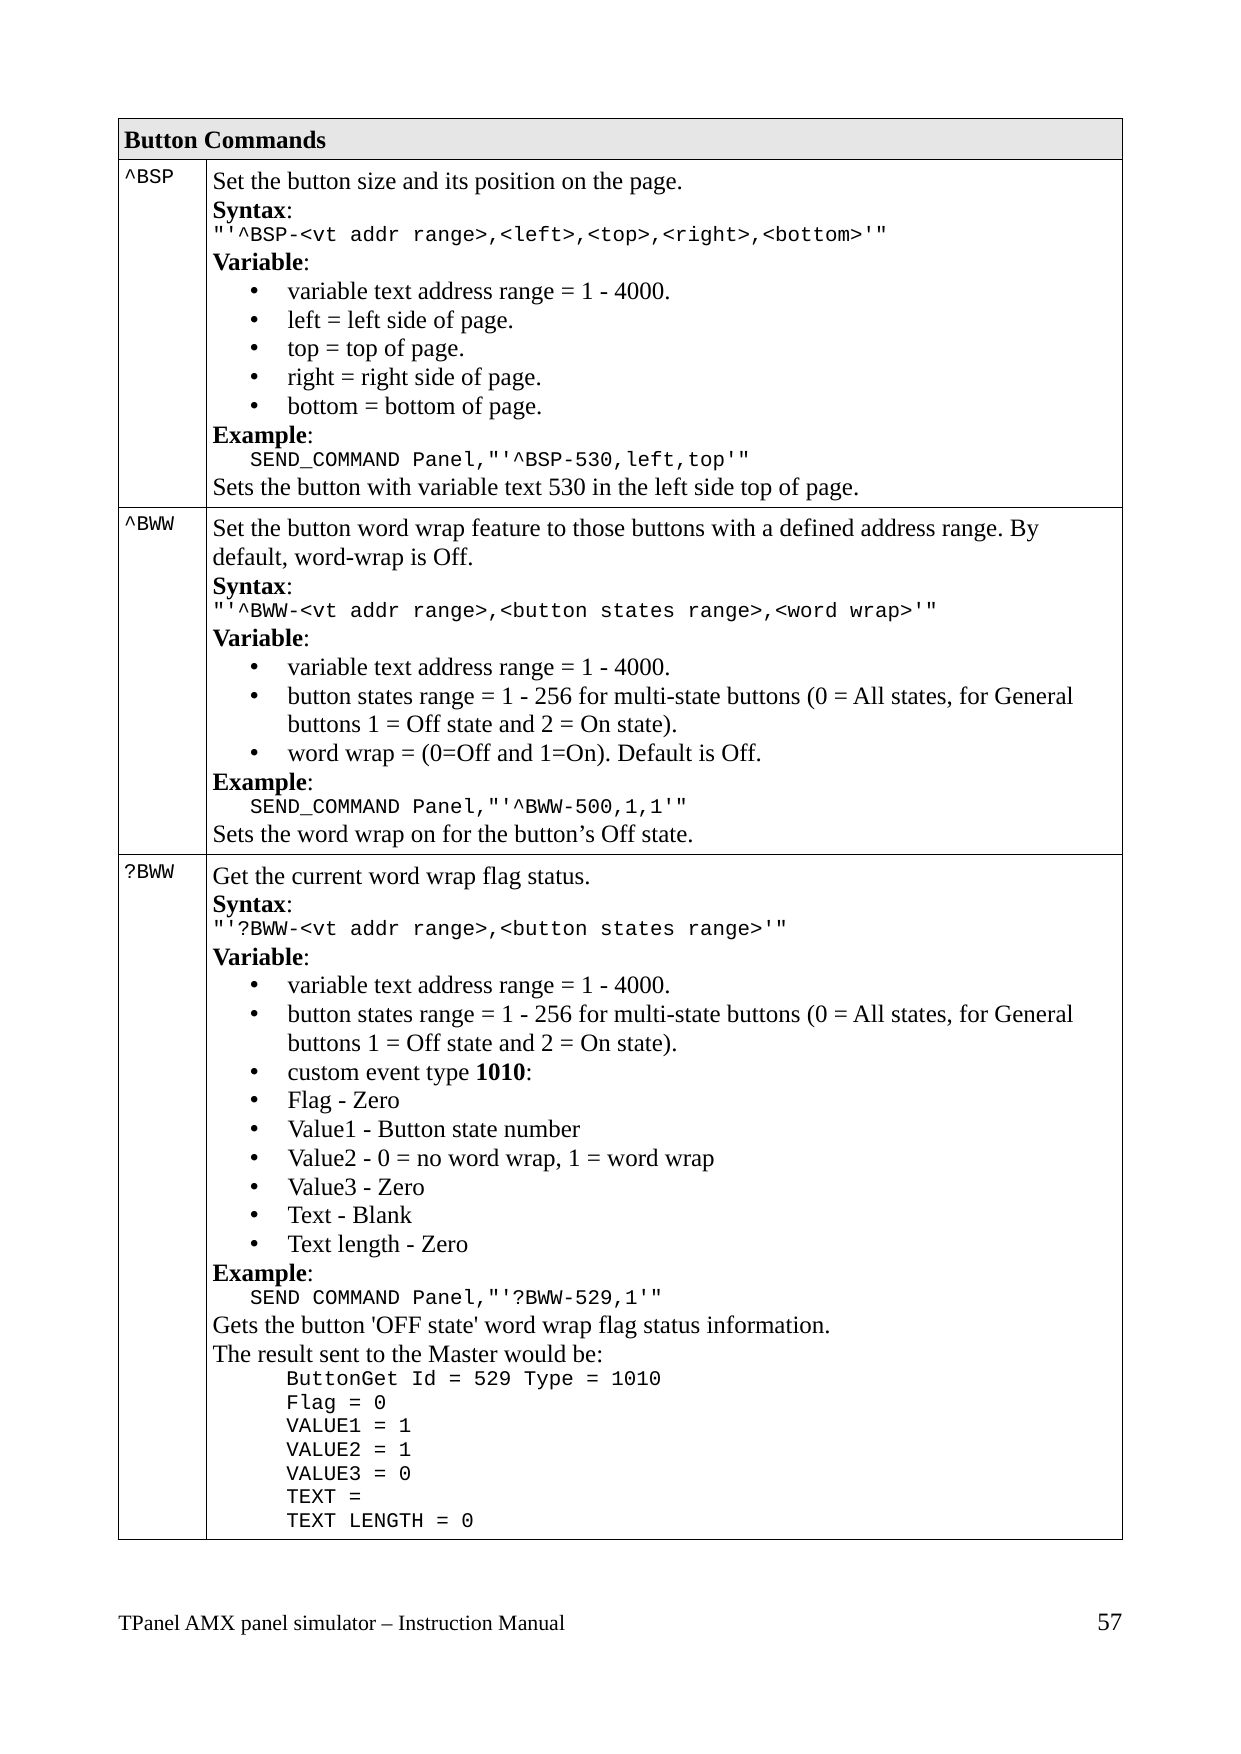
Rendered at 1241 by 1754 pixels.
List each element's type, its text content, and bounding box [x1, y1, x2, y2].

table_cell Get the current word wrap flag status. Syntax: "'?BWW-<vt addr range>,<button states range>'" Variable: variable text address range = 1 - 4000. button states range = 1 - 256 for multi-state buttons (0 = All states, for General buttons 1 = Off state and 2 = On state). custom event type 1010: Flag - Zero Value1 - Button state number Value2 - 0 = no word wrap, 1 = word wrap Value3 - Zero Text - Blank Text length - Zero Example: SEND COMMAND Panel,"'?BWW-529,1'" Gets the button 'OFF state' word wrap flag status information. The result sent to the Master would be: ButtonGet Id = 529 Type = 1010 Flag = 0 VALUE1 = 1 VALUE2 = 1 VALUE3 = 0 TEXT = TEXT LENGTH = 0 [207, 855, 1122, 1539]
table_cell Set the button word wrap feature to those buttons with a defined address range. By default, word-wrap is Off. Syntax: "'^BWW-<vt addr range>,<button states range>,<word wrap>'" Variable: variable text address range = 1 - 4000. button states range = 1 - 256 for multi-state buttons (0 = All states, for General buttons 1 = Off state and 2 = On state). word wrap = (0=Off and 1=On). Default is Off. Example: SEND_COMMAND Panel,"'^BWW-500,1,1'" Sets the word wrap on for the button’s Off state. [207, 508, 1122, 854]
table_cell ^BWW [119, 508, 206, 854]
table_cell ?BWW [119, 855, 206, 1539]
table_cell Set the button size and its position on the page. Syntax: "'^BSP-<vt addr range>,<left>,<top>,<right>,<bottom>'" Variable: variable text address range = 1 - 4000. left = left side of page. top = top of page. right = right side of page. bottom = bottom of page. Example: SEND_COMMAND Panel,"'^BSP-530,left,top'" Sets the button with variable text 530 in the left side top of page. [207, 160, 1122, 507]
table_header Button Commands [119, 119, 1122, 159]
table_cell ^BSP [119, 160, 206, 507]
